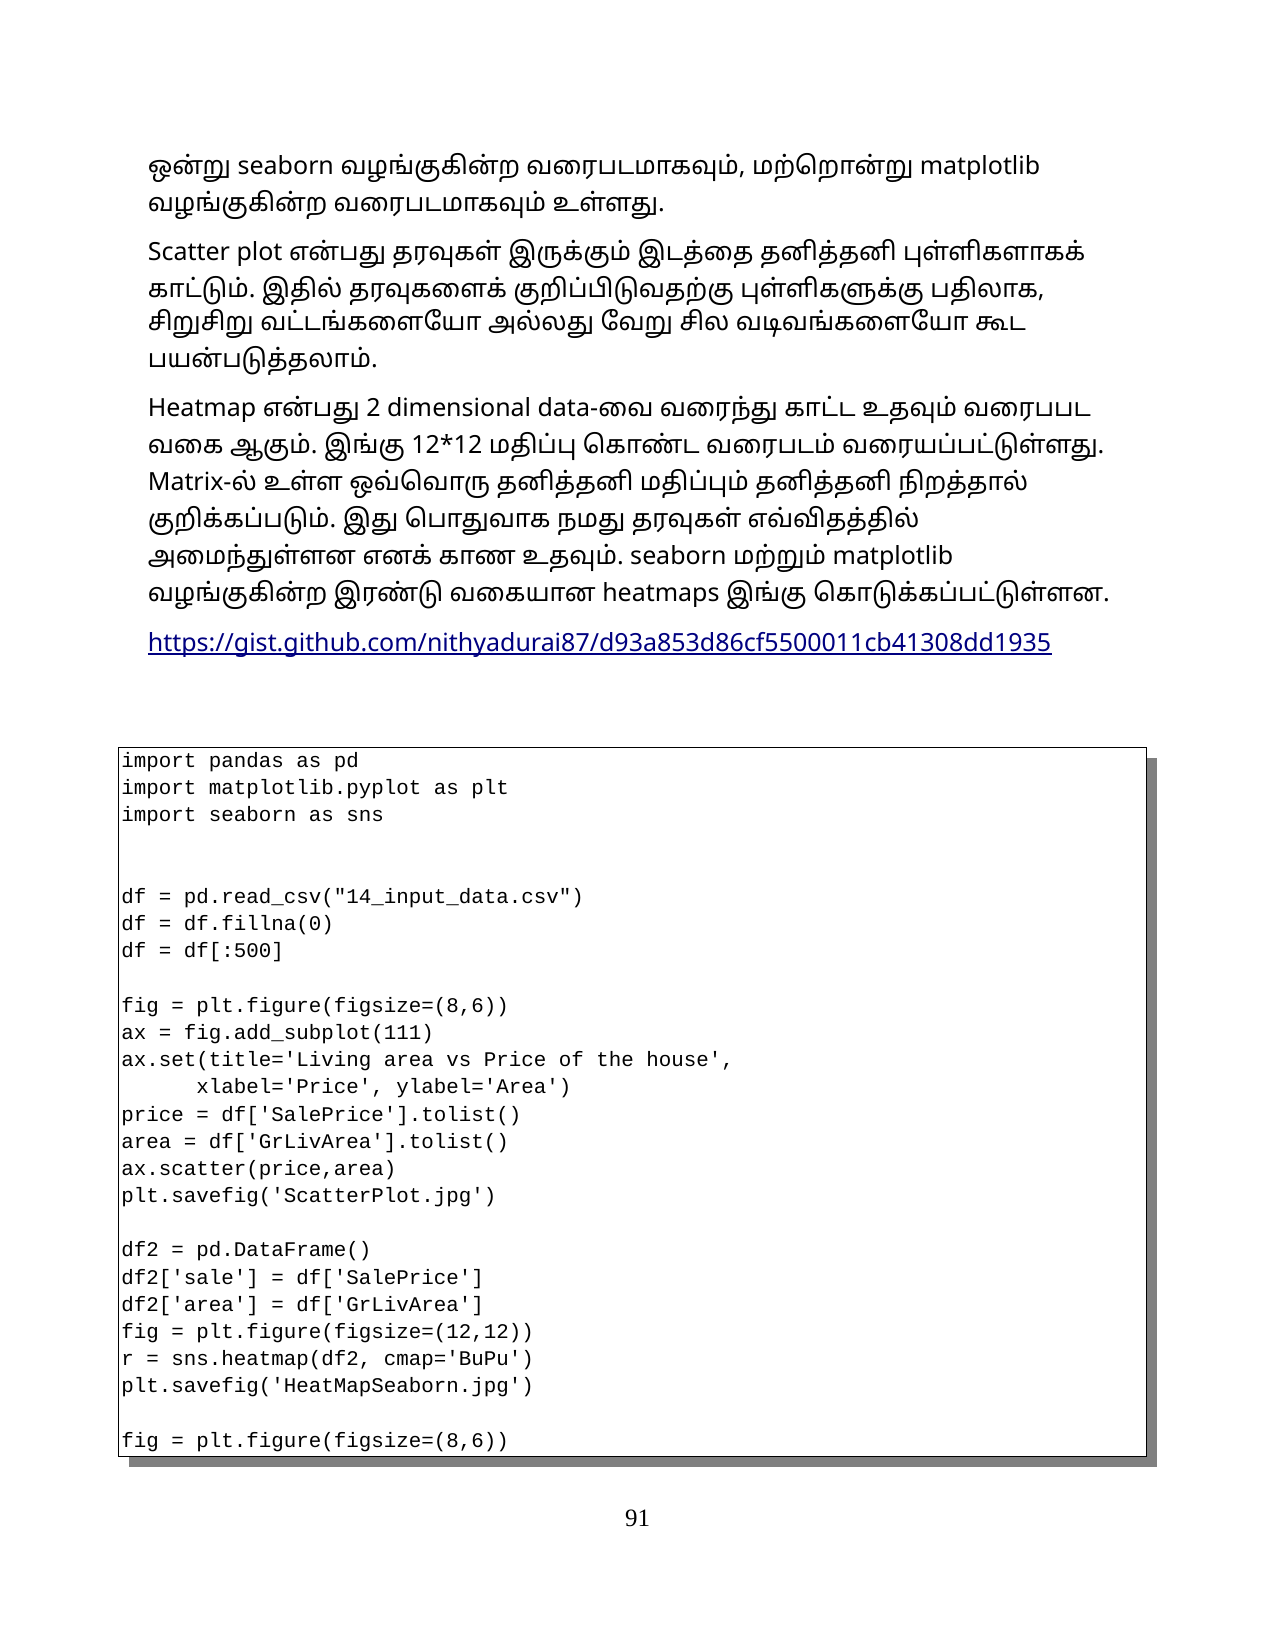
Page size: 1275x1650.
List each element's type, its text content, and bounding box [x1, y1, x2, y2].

text Heatmap என்பது 2 dimensional data-வை வரைந்து காட்ட உதவும் வரைபபட வகை ஆகும். இங்கு 12*12 மதிப்பு கொண்ட வரைபடம் வரையப்பட்டுள்ளது. Matrix-ல் உள்ள ஒவ்வொரு தனித்தனி மதிப்பும் தனித்தனி நிறத்தால் குறிக்கப்படும். இது பொதுவாக நமது தரவுகள் எவ்விதத்தில் அமைந்துள்ளன எனக் காண உதவும். seaborn மற்றும் matplotlib வழங்குகின்ற இரண்டு வகையான heatmaps இங்கு கொடுக்கப்பட்டுள்ளன. [118, 361, 1157, 595]
text df = pd.read_csv("14_input_data.csv") [119, 883, 1146, 910]
text df = df[:500] [119, 937, 1146, 964]
text Scatter plot என்பது தரவுகள் இருக்கும் இடத்தை தனித்தனி புள்ளிகளாகக் காட்டும். இதில் தரவுகளைக் குறிப்பிடுவதற்கு புள்ளிகளுக்கு பதிலாக, சிறுசிறு வட்டங்களையோ அல்லது வேறு சில வடிவங்களையோ கூட பயன்படுத்தலாம். [118, 204, 1157, 361]
text fig = plt.figure(figsize=(12,12)) [119, 1318, 1146, 1345]
text price = df['SalePrice'].tolist() [119, 1101, 1146, 1127]
text xlabel='Price', ylabel='Area') [119, 1073, 1146, 1100]
text import pandas as pd [119, 748, 1146, 774]
text ax.scatter(price,area) [119, 1155, 1146, 1182]
text import matplotlib.pyplot as plt [119, 774, 1146, 801]
text df2 = pd.DataFrame() [119, 1236, 1146, 1263]
text df = df.fillna(0) [119, 910, 1146, 937]
text area = df['GrLivArea'].tolist() [119, 1128, 1146, 1154]
text ax = fig.add_subplot(111) [119, 1019, 1146, 1046]
text ax.set(title='Living area vs Price of the house', [119, 1046, 1146, 1073]
text df2['sale'] = df['SalePrice'] [119, 1264, 1146, 1290]
text fig = plt.figure(figsize=(8,6)) [119, 992, 1146, 1018]
text plt.savefig('ScatterPlot.jpg') [119, 1182, 1146, 1209]
text https://gist.github.com/nithyadurai87/d93a853d86cf5500011cb41308dd1935 [118, 595, 1157, 658]
text import seaborn as sns [119, 801, 1146, 828]
text plt.savefig('HeatMapSeaborn.jpg') [119, 1372, 1146, 1399]
text df2['area'] = df['GrLivArea'] [119, 1291, 1146, 1317]
text fig = plt.figure(figsize=(8,6)) [119, 1427, 1146, 1456]
text r = sns.heatmap(df2, cmap='BuPu') [119, 1345, 1146, 1372]
text ஒன்று seaborn வழங்குகின்ற வரைபடமாகவும், மற்றொன்று matplotlib வழங்குகின்ற வரைபடமாகவும் உள்ளது. [118, 118, 1157, 204]
